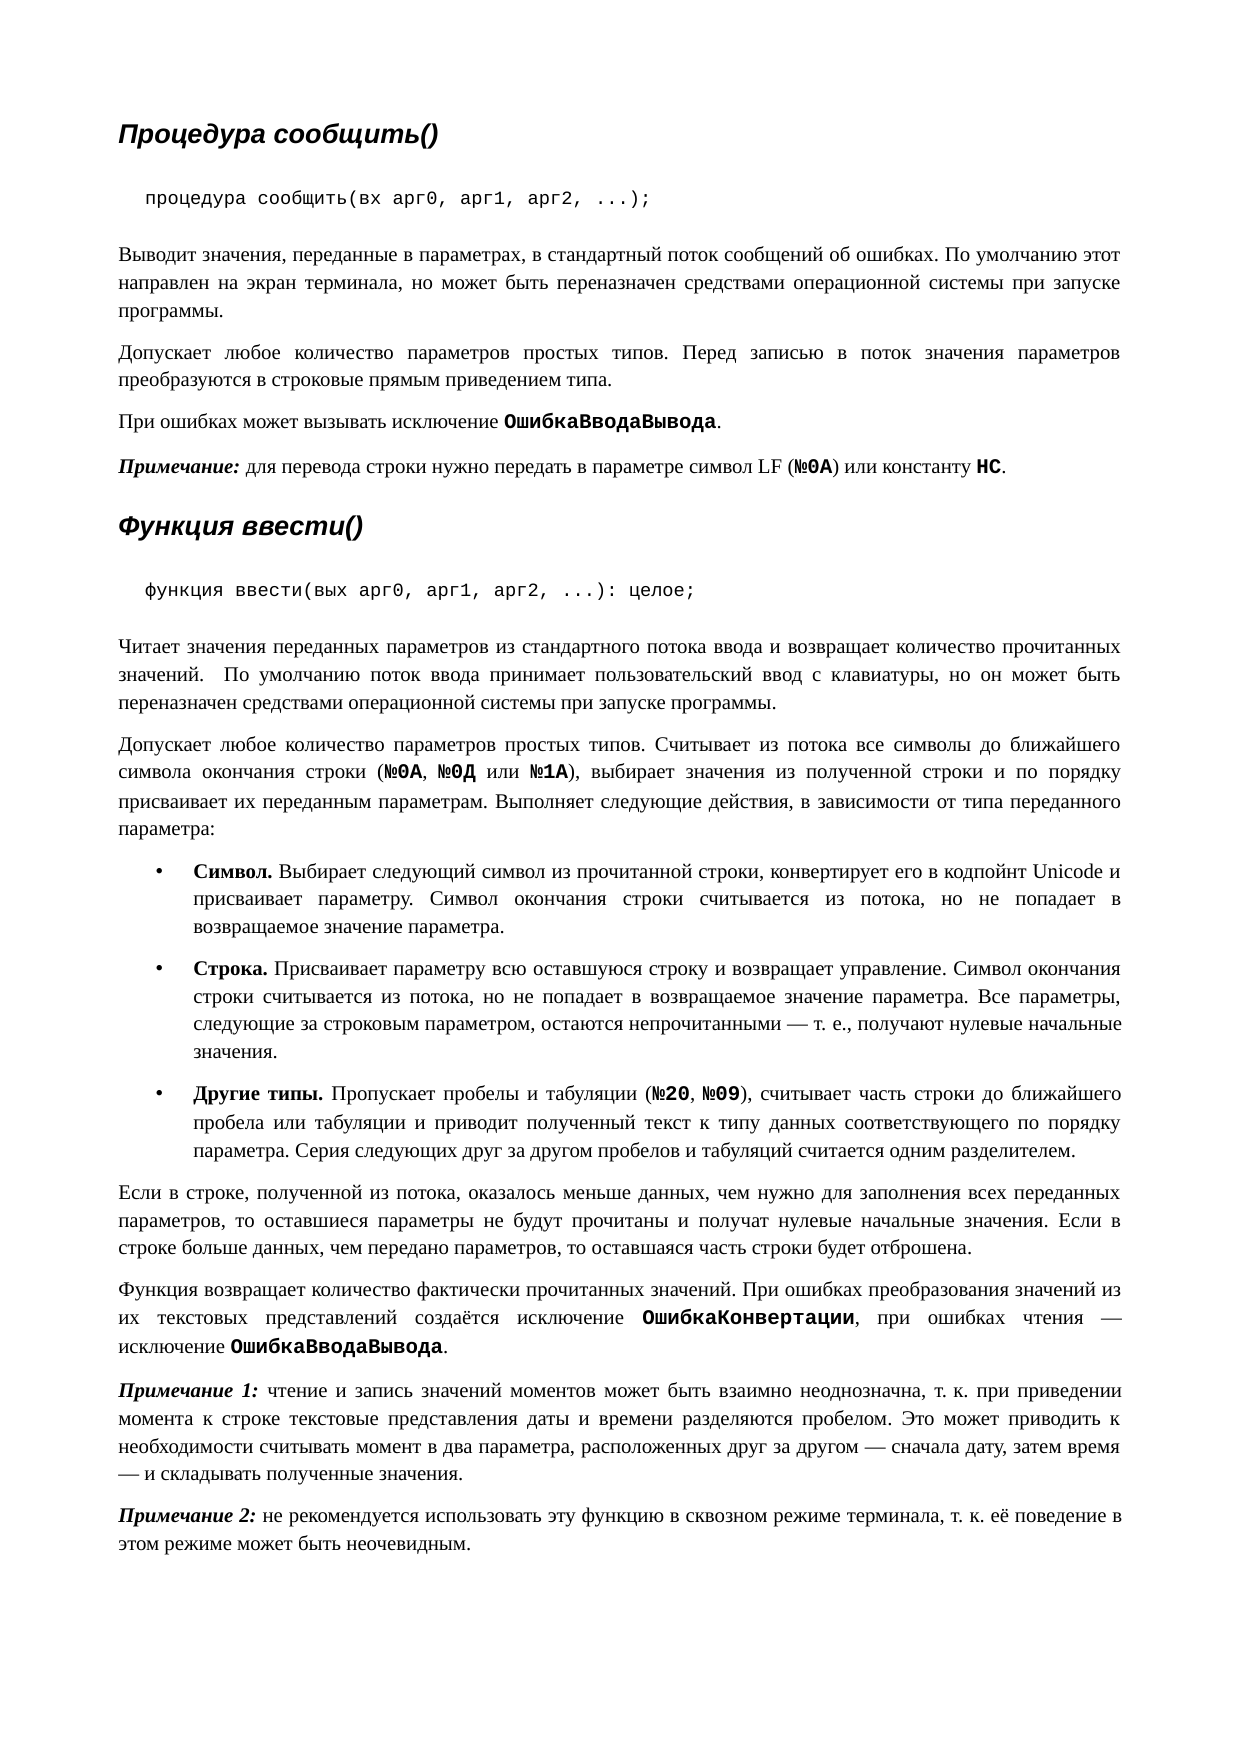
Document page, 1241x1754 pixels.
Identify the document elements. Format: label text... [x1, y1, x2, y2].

list Символ. Выбирает следующий символ из прочитанной строки, конвертирует его в кодпойнт Unicode и присваивает параметру. Символ окончания строки считывается из потока, но не попадает в возвращаемое значение параметра. [156, 858, 1122, 938]
text При ошибках может вызывать исключение ОшибкаВводаВывода. [118, 409, 1122, 435]
text функция ввести(вых арг0, арг1, арг2, ...): целое; [136, 572, 1104, 611]
text процедура сообщить(вх арг0, арг1, арг2, ...); [136, 179, 1104, 218]
list Строка. Присваивает параметру всю оставшуюся строку и возвращает управление. Символ окончания строки считывается из потока, но не попадает в возвращаемое значение параметра. Все параметры, следующие за строковым параметром, остаются непрочитанными — т. е., получают нулевые начальные значения. [156, 956, 1122, 1063]
text Если в строке, полученной из потока, оказалось меньше данных, чем нужно для заполнения всех переданных параметров, то оставшиеся параметры не будут прочитаны и получат нулевые начальные значения. Если в строке больше данных, чем передано параметров, то оставшаяся часть строки будет отброшена. [118, 1180, 1122, 1259]
text Примечание 1: чтение и запись значений моментов может быть взаимно неоднозначна, т. к. при приведении момента к строке текстовые представления даты и времени разделяются пробелом. Это может приводить к необходимости считывать момент в два параметра, расположенных друг за другом — сначала дату, затем время — и складывать полученные значения. [118, 1378, 1122, 1485]
text Примечание: для перевода строки нужно передать в параметре символ LF (№0А) или константу НС. [118, 454, 1122, 479]
text Выводит значения, переданные в параметрах, в стандартный поток сообщений об ошибках. По умолчанию этот направлен на экран терминала, но может быть переназначен средствами операционной системы при запуске программы. [118, 242, 1122, 322]
subtitle Процедура сообщить() [118, 118, 1122, 149]
text Читает значения переданных параметров из стандартного потока ввода и возвращает количество прочитанных значений. По умолчанию поток ввода принимает пользовательский ввод с клавиатуры, но он может быть переназначен средствами операционной системы при запуске программы. [118, 634, 1122, 714]
text Допускает любое количество параметров простых типов. Считывает из потока все символы до ближайшего символа окончания строки (№0А, №0Д или №1А), выбирает значения из полученной строки и по порядку присваивает их переданным параметрам. Выполняет следующие действия, в зависимости от типа переданного параметра: [118, 732, 1122, 840]
text Функция возвращает количество фактически прочитанных значений. При ошибках преобразования значений из их текстовых представлений создаётся исключение ОшибкаКонвертации, при ошибках чтения — исключение ОшибкаВводаВывода. [118, 1277, 1122, 1360]
text Допускает любое количество параметров простых типов. Перед записью в поток значения параметров преобразуются в строковые прямым приведением типа. [118, 340, 1122, 391]
list Другие типы. Пропускает пробелы и табуляции (№20, №09), считывает часть строки до ближайшего пробела или табуляции и приводит полученный текст к типу данных соответствующего по порядку параметра. Серия следующих друг за другом пробелов и табуляций считается одним разделителем. [156, 1081, 1122, 1162]
text Примечание 2: не рекомендуется использовать эту функцию в сквозном режиме терминала, т. к. её поведение в этом режиме может быть неочевидным. [118, 1503, 1122, 1555]
subtitle Функция ввести() [118, 510, 1122, 542]
